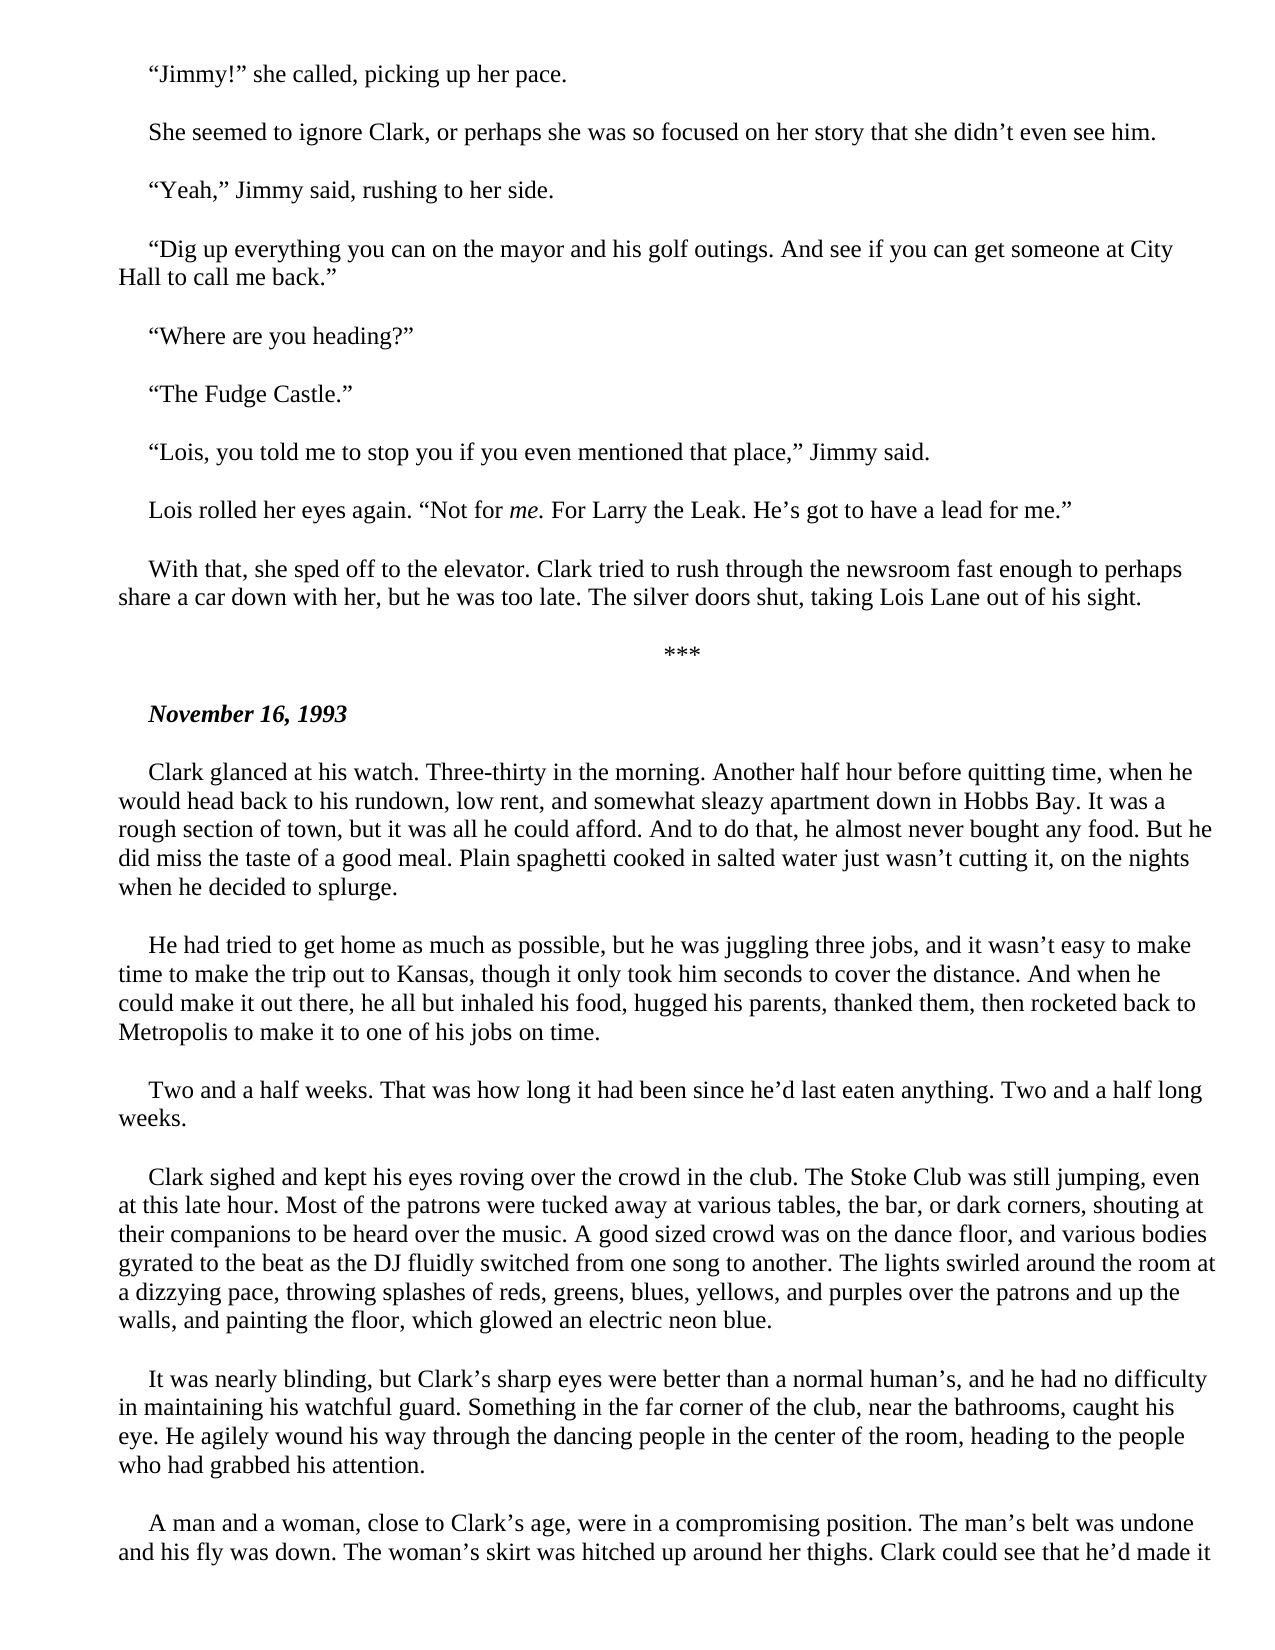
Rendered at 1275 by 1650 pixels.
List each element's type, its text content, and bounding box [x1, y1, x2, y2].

text “The Fudge Castle.” [118, 379, 1216, 408]
text With that, she sped off to the elevator. Clark tried to rush through the newsroom fast enough to perhaps share a car down with her, but he was too late. The silver doors shut, taking Lois Lane out of his sight. [118, 554, 1216, 611]
text November 16, 1993 [118, 699, 1216, 728]
text She seemed to ignore Clark, or perhaps she was so focused on her story that she didn’t even see him. [118, 117, 1216, 146]
text “Yeah,” Jimmy said, rushing to her side. [118, 176, 1216, 204]
text Clark glanced at his watch. Three-thirty in the morning. Another half hour before quitting time, when he would head back to his rundown, low rent, and somewhat sleazy apartment down in Hobbs Bay. It was a rough section of town, but it was all he could afford. And to do that, he almost never bought any food. But he did miss the taste of a good meal. Plain spaghetti cooked in salted water just wasn’t cutting it, on the nights when he decided to splurge. [118, 757, 1216, 901]
text Clark sighed and kept his eyes roving over the crowd in the club. The Stoke Club was still jumping, even at this late hour. Most of the patrons were tucked away at various tables, the bar, or dark corners, shouting at their companions to be heard over the music. A good sized crowd was on the dance floor, and various bodies gyrated to the beat as the DJ fluidly switched from one song to another. The lights swirled around the room at a dizzying pace, throwing splashes of reds, greens, blues, yellows, and purples over the patrons and up the walls, and painting the floor, which glowed an electric neon blue. [118, 1162, 1216, 1334]
text *** [118, 641, 1216, 669]
text He had tried to get home as much as possible, but he was juggling three jobs, and it wasn’t easy to make time to make the trip out to Kansas, though it only took him seconds to cover the distance. And when he could make it out there, he all but inhaled his food, hugged his parents, thanked them, then rocketed back to Metropolis to make it to one of his jobs on time. [118, 930, 1216, 1045]
text “Lois, you told me to stop you if you even mentioned that place,” Jimmy said. [118, 437, 1216, 466]
text “Dig up everything you can on the mayor and his golf outings. And see if you can get someone at City Hall to call me back.” [118, 234, 1216, 291]
text Two and a half weeks. That was how long it had been since he’d last eaten anything. Two and a half long weeks. [118, 1075, 1216, 1132]
text Lois rolled her eyes again. “Not for me. For Larry the Leak. He’s got to have a lead for me.” [118, 495, 1216, 524]
text “Jimmy!” she called, picking up her pace. [118, 59, 1216, 88]
text A man and a woman, close to Clark’s age, were in a compromising position. The man’s belt was undone and his fly was down. The woman’s skirt was hitched up around her thighs. Clark could see that he’d made it [118, 1508, 1216, 1566]
text “Where are you heading?” [118, 321, 1216, 349]
text It was nearly blinding, but Clark’s sharp eyes were better than a normal human’s, and he had no difficulty in maintaining his watchful guard. Something in the far corner of the club, near the bathrooms, caught his eye. He agilely wound his way through the dancing people in the center of the room, heading to the people who had grabbed his attention. [118, 1364, 1216, 1479]
